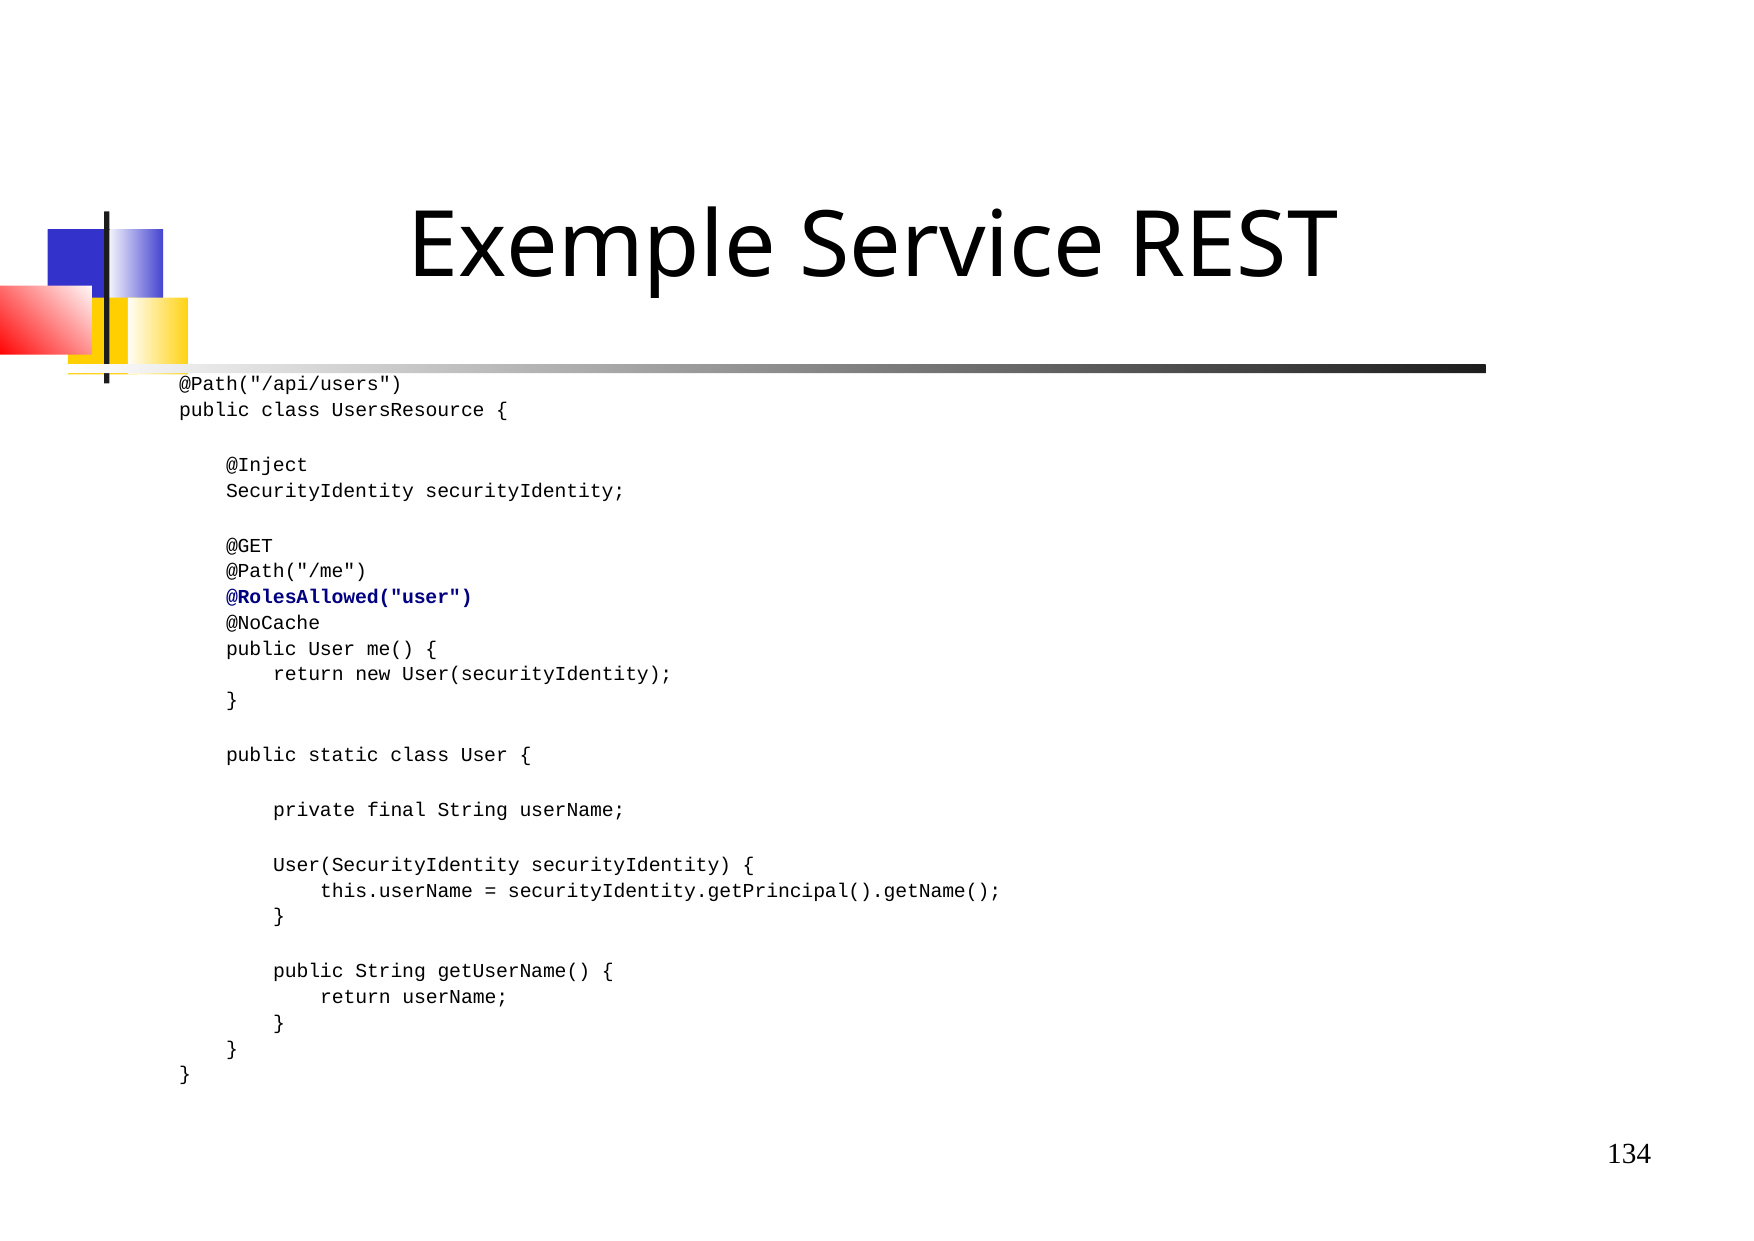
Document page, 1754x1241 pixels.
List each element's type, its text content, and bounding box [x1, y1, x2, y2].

title Exemple Service REST [179, 139, 1567, 351]
list @Path("/api/users") public class UsersResource { @Inject SecurityIdentity securityIdentity; @GET @Path("/me") @RolesAllowed("user") @NoCache public User me() { return new User(securityIdentity); } public static class User { private final String userName; User(SecurityIdentity securityIdentity) { this.userName = securityIdentity.getPrincipal().getName(); } public String getUserName() { return userName; } } } [179, 371, 1567, 1091]
